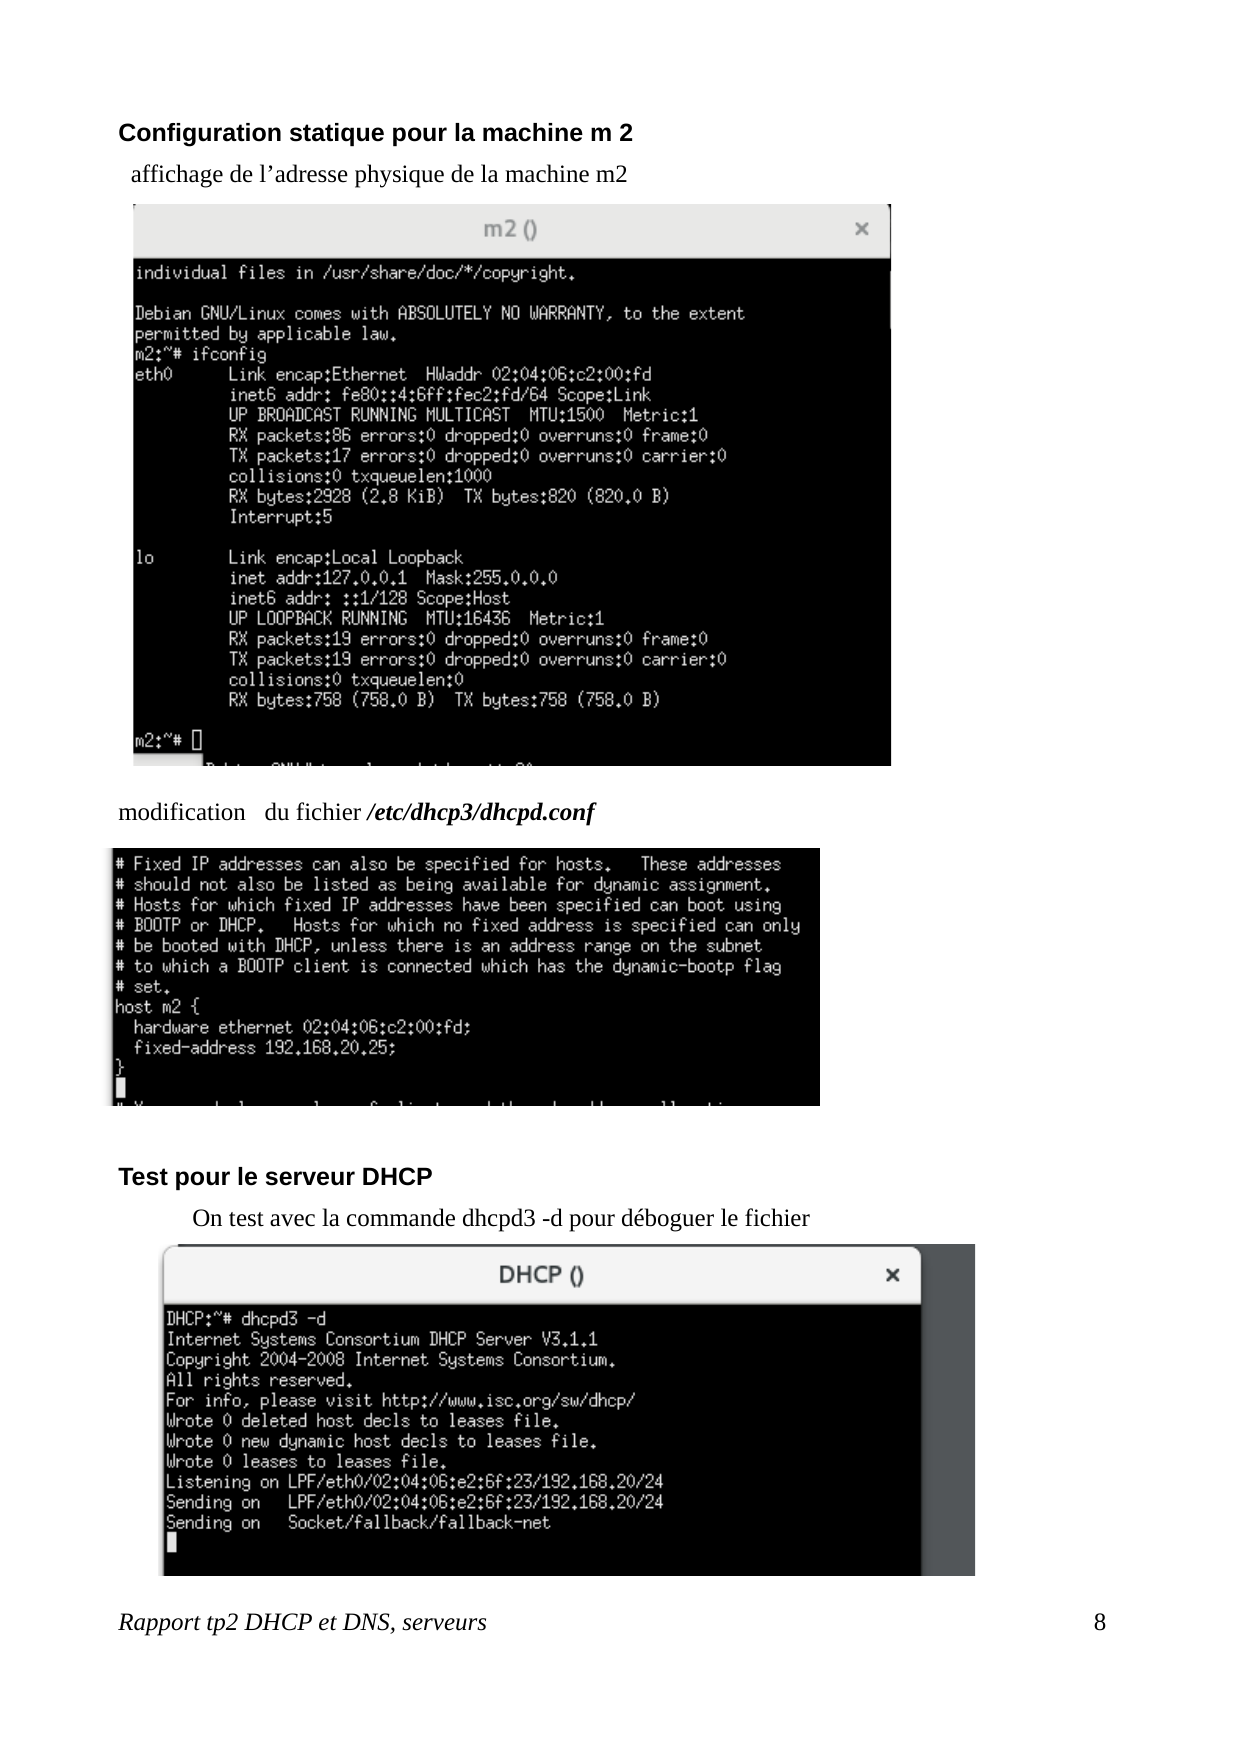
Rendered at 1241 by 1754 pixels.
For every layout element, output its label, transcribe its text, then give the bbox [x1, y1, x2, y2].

subtitle Configuration statique pour la machine m 2 [118, 118, 1122, 147]
picture [133, 204, 892, 766]
picture [158, 1244, 976, 1576]
picture [96, 848, 820, 1106]
text On test avec la commande dhcpd3 -d pour déboguer le fichier [118, 1203, 1122, 1231]
subtitle Test pour le serveur DHCP [118, 1161, 1122, 1190]
text modification du fichier /etc/dhcp3/dhcpd.conf [118, 797, 1122, 826]
text affichage de l’adresse physique de la machine m2 [118, 159, 1122, 188]
